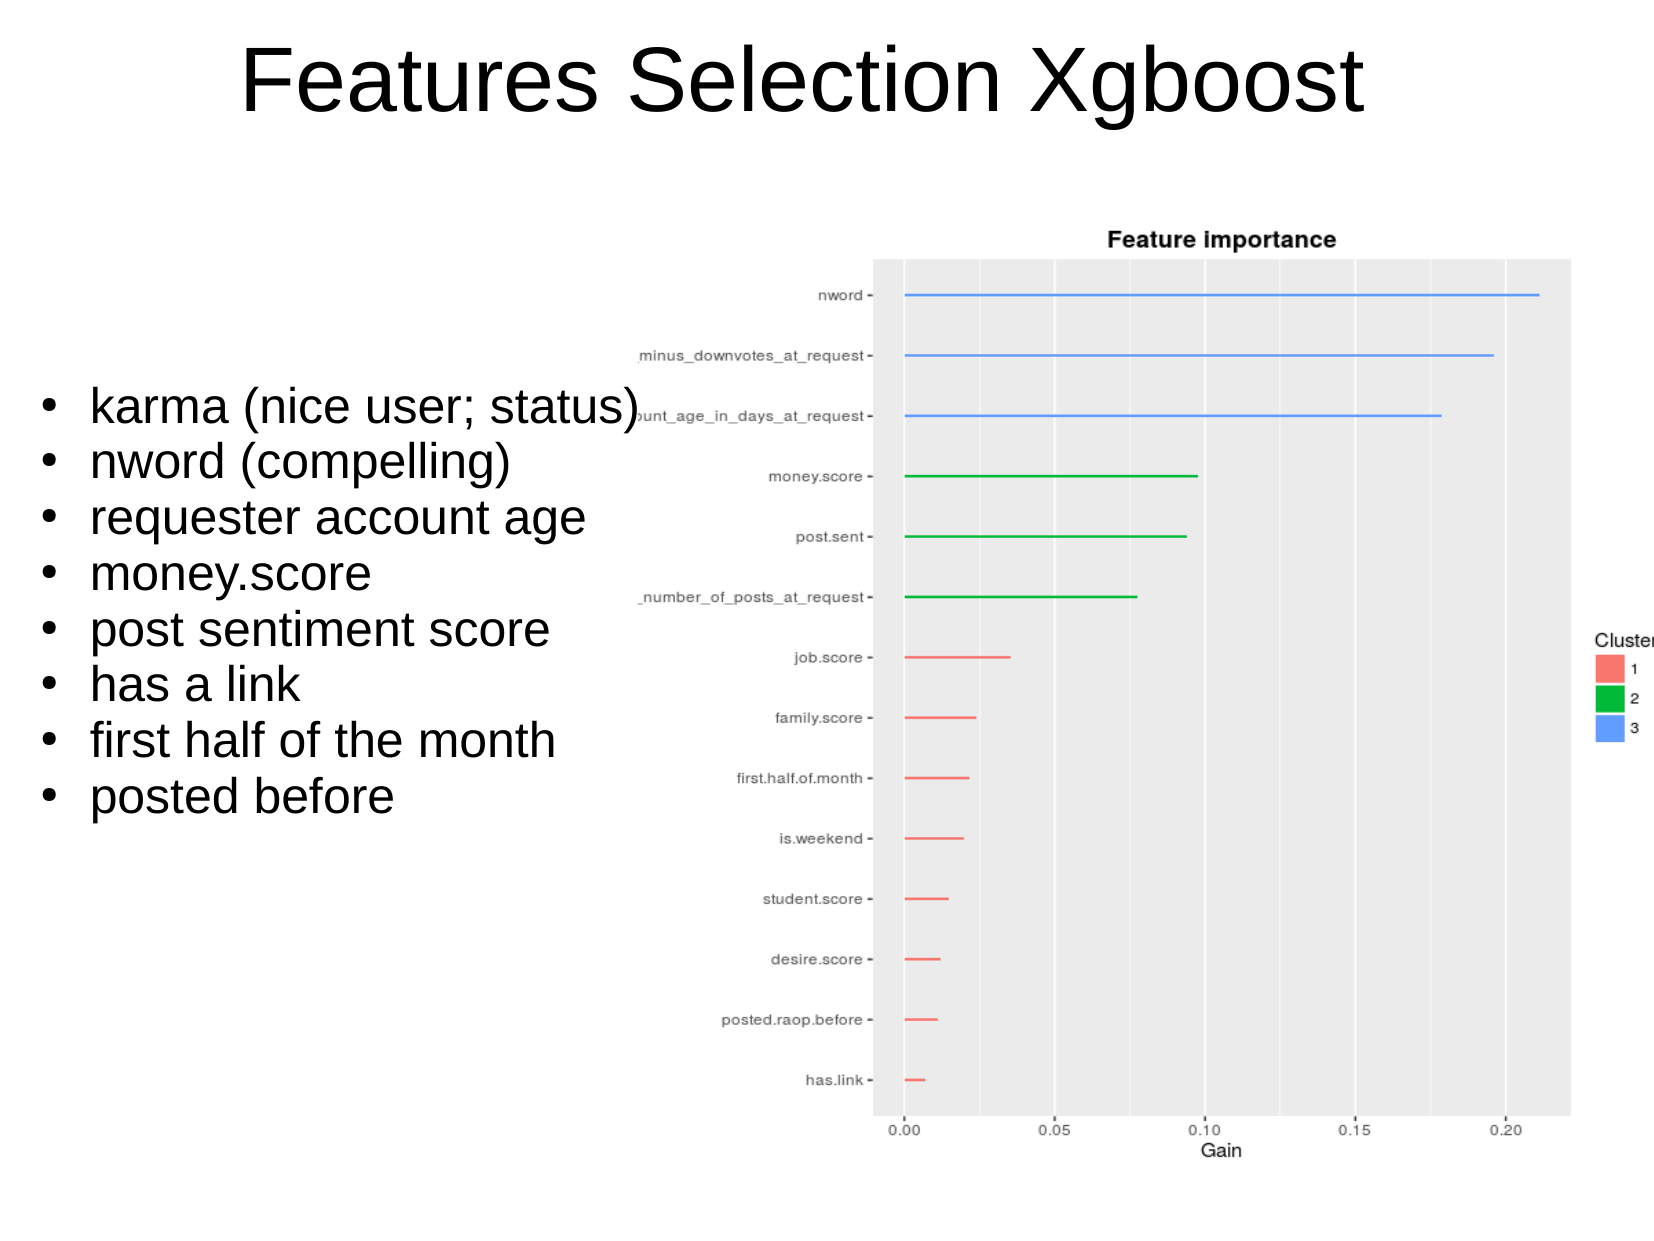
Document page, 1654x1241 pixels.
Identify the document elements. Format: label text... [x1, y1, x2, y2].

picture [637, 222, 1654, 1170]
text_box karma (nice user; status) nword (compelling) requester account age money.score post sentiment score has a link first half of the month posted before [0, 377, 1630, 989]
title Features Selection Xgboost [59, 0, 1548, 184]
